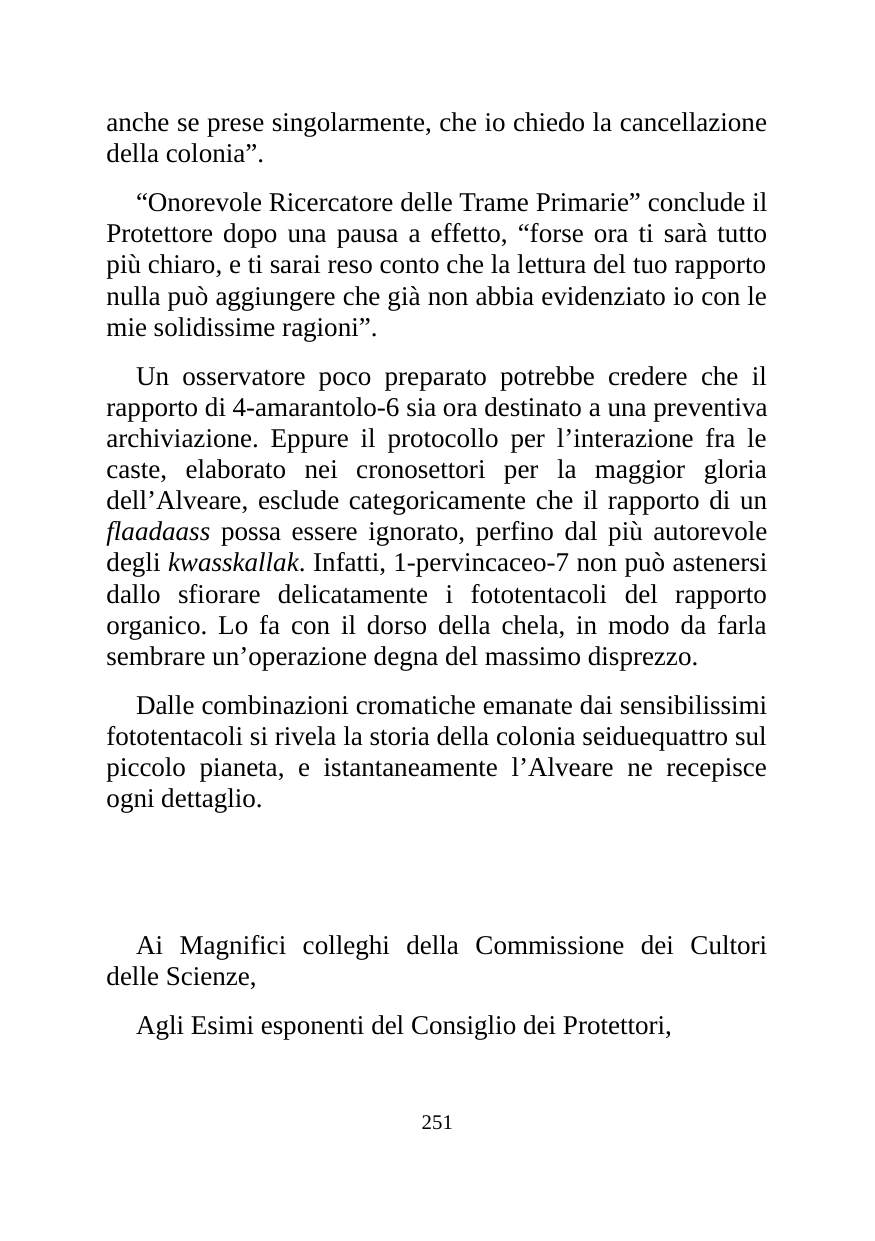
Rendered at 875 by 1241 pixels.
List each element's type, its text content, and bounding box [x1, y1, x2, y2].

text “Onorevole Ricercatore delle Trame Primarie” conclude il Protettore dopo una pausa a effetto, “forse ora ti sarà tutto più chiaro, e ti sarai reso conto che la lettura del tuo rapporto nulla può aggiungere che già non abbia evidenziato io con le mie solidissime ragioni”. [106, 186, 768, 342]
text Agli Esimi esponenti del Consiglio dei Protettori, [106, 1009, 768, 1040]
text Ai Magnifici colleghi della Commissione dei Cultori delle Scienze, [106, 929, 768, 991]
text anche se prese singolarmente, che io chiedo la cancellazione della colonia”. [106, 106, 768, 168]
text Un osservatore poco preparato potrebbe credere che il rapporto di 4-amarantolo-6 sia ora destinato a una preventiva archiviazione. Eppure il protocollo per l’interazione fra le caste, elaborato nei cronosettori per la maggior gloria dell’Alveare, esclude categoricamente che il rapporto di un flaadaass possa essere ignorato, perfino dal più autorevole degli kwasskallak. Infatti, 1-pervincaceo-7 non può astenersi dallo sfiorare delicatamente i fototentacoli del rapporto organico. Lo fa con il dorso della chela, in modo da farla sembrare un’operazione degna del massimo disprezzo. [106, 360, 768, 671]
text Dalle combinazioni cromatiche emanate dai sensibilissimi fototentacoli si rivela la storia della colonia seiduequattro sul piccolo pianeta, e istantaneamente l’Alveare ne recepisce ogni dettaglio. [106, 689, 768, 813]
